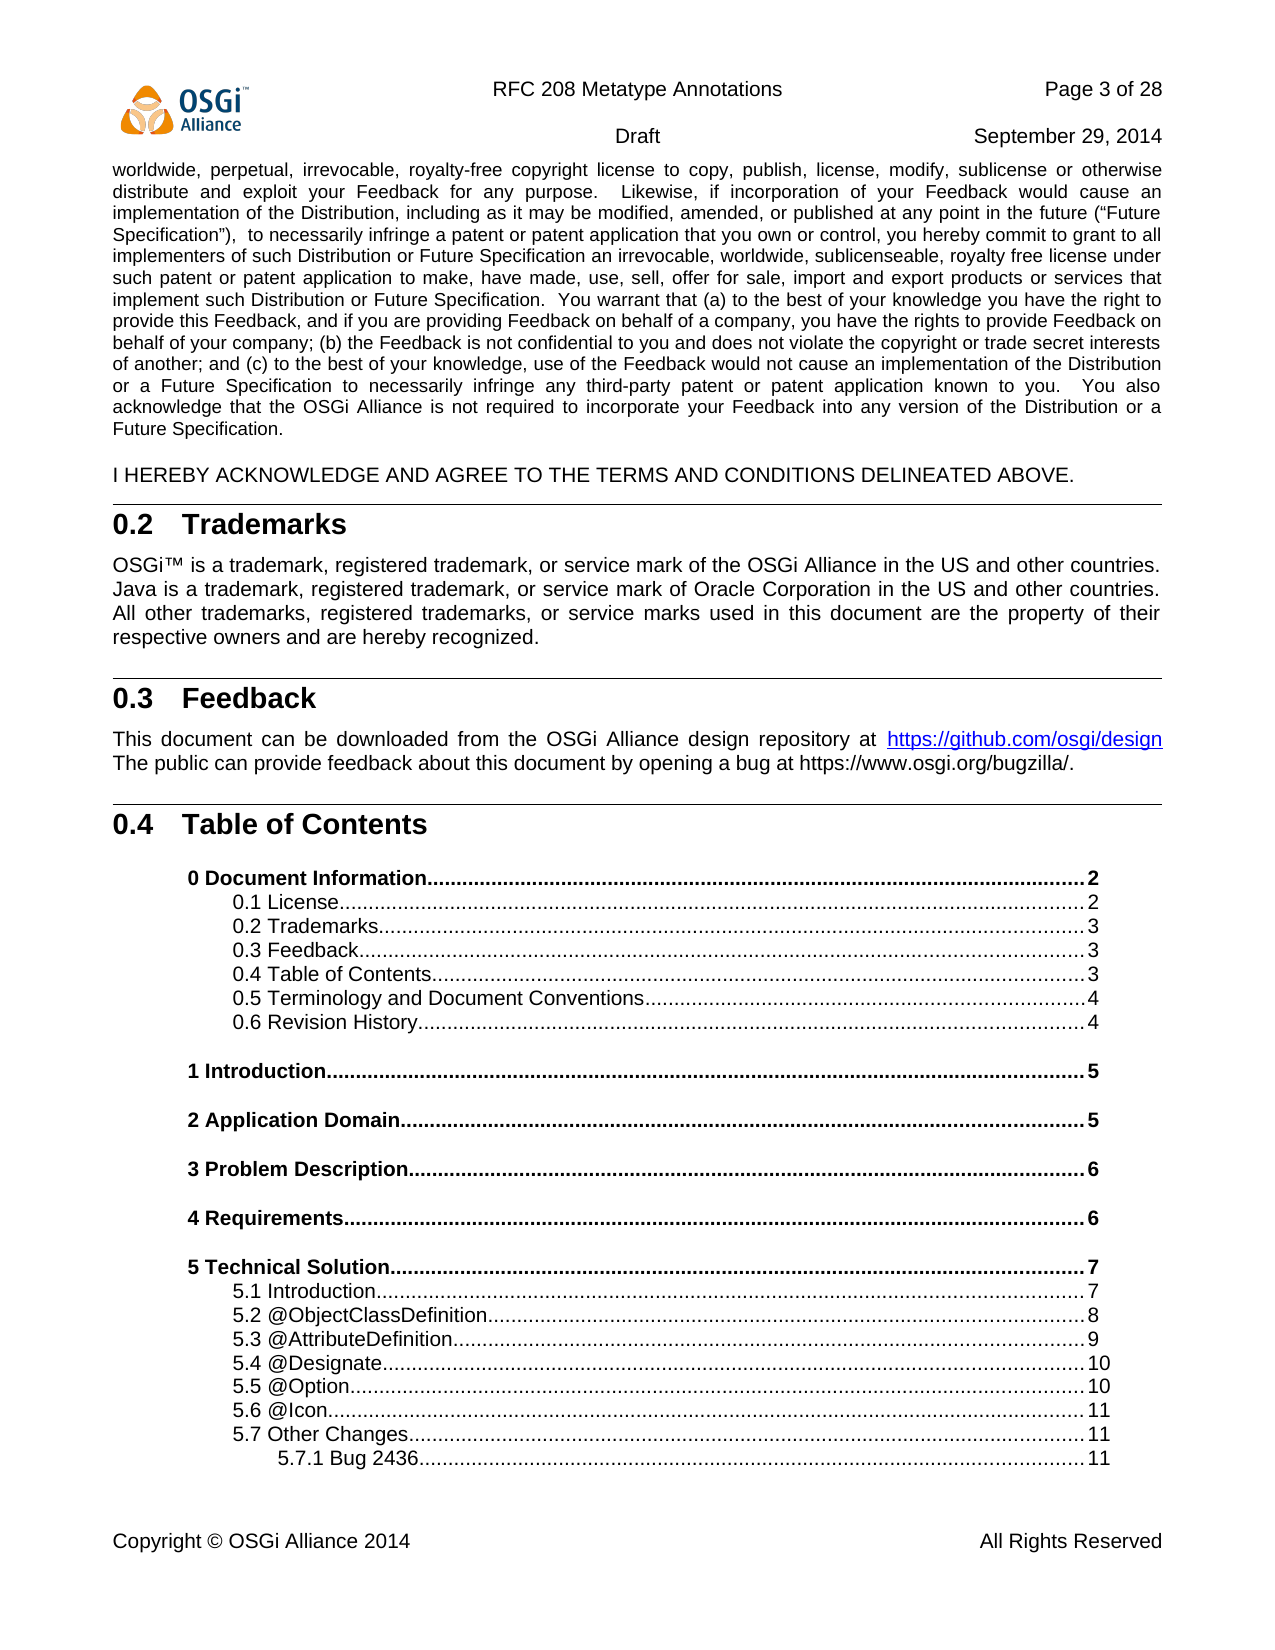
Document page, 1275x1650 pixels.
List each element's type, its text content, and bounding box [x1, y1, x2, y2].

text 0.3 Feedback 3 [232, 938, 1162, 962]
text 0.1 License 2 [232, 890, 1162, 914]
text 5.5 @Option 10 [232, 1374, 1162, 1398]
subtitle Trademarks [112, 505, 1162, 541]
text 0.5 Terminology and Document Conventions 4 [232, 986, 1162, 1010]
text 5.4 @Designate 10 [232, 1350, 1162, 1374]
text worldwide, perpetual, irrevocable, royalty-free copyright license to copy, publish, license, modify, sublicense or otherwise distribute and exploit your Feedback for any purpose. Likewise, if incorporation of your Feedback would cause an implementation of the Distribution, including as it may be modified, amended, or published at any point in the future (“Future Specification”), to necessarily infringe a patent or patent application that you own or control, you hereby commit to grant to all implementers of such Distribution or Future Specification an irrevocable, worldwide, sublicenseable, royalty free license under such patent or patent application to make, have made, use, sell, offer for sale, import and export products or services that implement such Distribution or Future Specification. You warrant that (a) to the best of your knowledge you have the right to provide this Feedback, and if you are providing Feedback on behalf of a company, you have the rights to provide Feedback on behalf of your company; (b) the Feedback is not confidential to you and does not violate the copyright or trade secret interests of another; and (c) to the best of your knowledge, use of the Feedback would not cause an implementation of the Distribution or a Future Specification to necessarily infringe any third-party patent or patent application known to you. You also acknowledge that the OSGi Alliance is not required to incorporate your Feedback into any version of the Distribution or a Future Specification. [112, 159, 1162, 439]
text 5.3 @AttributeDefinition 9 [232, 1326, 1162, 1350]
text OSGi™ is a trademark, registered trademark, or service mark of the OSGi Alliance in the US and other countries. Java is a trademark, registered trademark, or service mark of Oracle Corporation in the US and other countries. All other trademarks, registered trademarks, or service marks used in this document are the property of their respective owners and are hereby recognized. [112, 553, 1162, 649]
text 5.6 @Icon 11 [232, 1398, 1162, 1422]
text 2 Application Domain 5 [187, 1108, 1162, 1132]
text 0.2 Trademarks 3 [232, 914, 1162, 938]
text 0 Document Information 2 [187, 866, 1162, 890]
text 3 Problem Description 6 [187, 1157, 1162, 1181]
subtitle Table of Contents [112, 805, 1162, 841]
text 0.6 Revision History 4 [232, 1010, 1162, 1034]
picture [113, 78, 257, 142]
text I HEREBY ACKNOWLEDGE AND AGREE TO THE TERMS AND CONDITIONS DELINEATED ABOVE. [112, 463, 1162, 487]
text 5.7 Other Changes 11 [232, 1422, 1162, 1446]
text 5.1 Introduction 7 [232, 1278, 1162, 1302]
subtitle Feedback [112, 679, 1162, 715]
text 4 Requirements 6 [187, 1206, 1162, 1229]
text 1 Introduction 5 [187, 1059, 1162, 1083]
text 5.2 @ObjectClassDefinition 8 [232, 1302, 1162, 1326]
text This document can be downloaded from the OSGi Alliance design repository at https://github.com/osgi/design The public can provide feedback about this document by opening a bug at https://www.osgi.org/bugzilla/. [112, 727, 1162, 775]
text 0.4 Table of Contents 3 [232, 962, 1162, 986]
text 5 Technical Solution 7 [187, 1254, 1162, 1278]
text 5.7.1 Bug 2436 11 [277, 1446, 1162, 1470]
